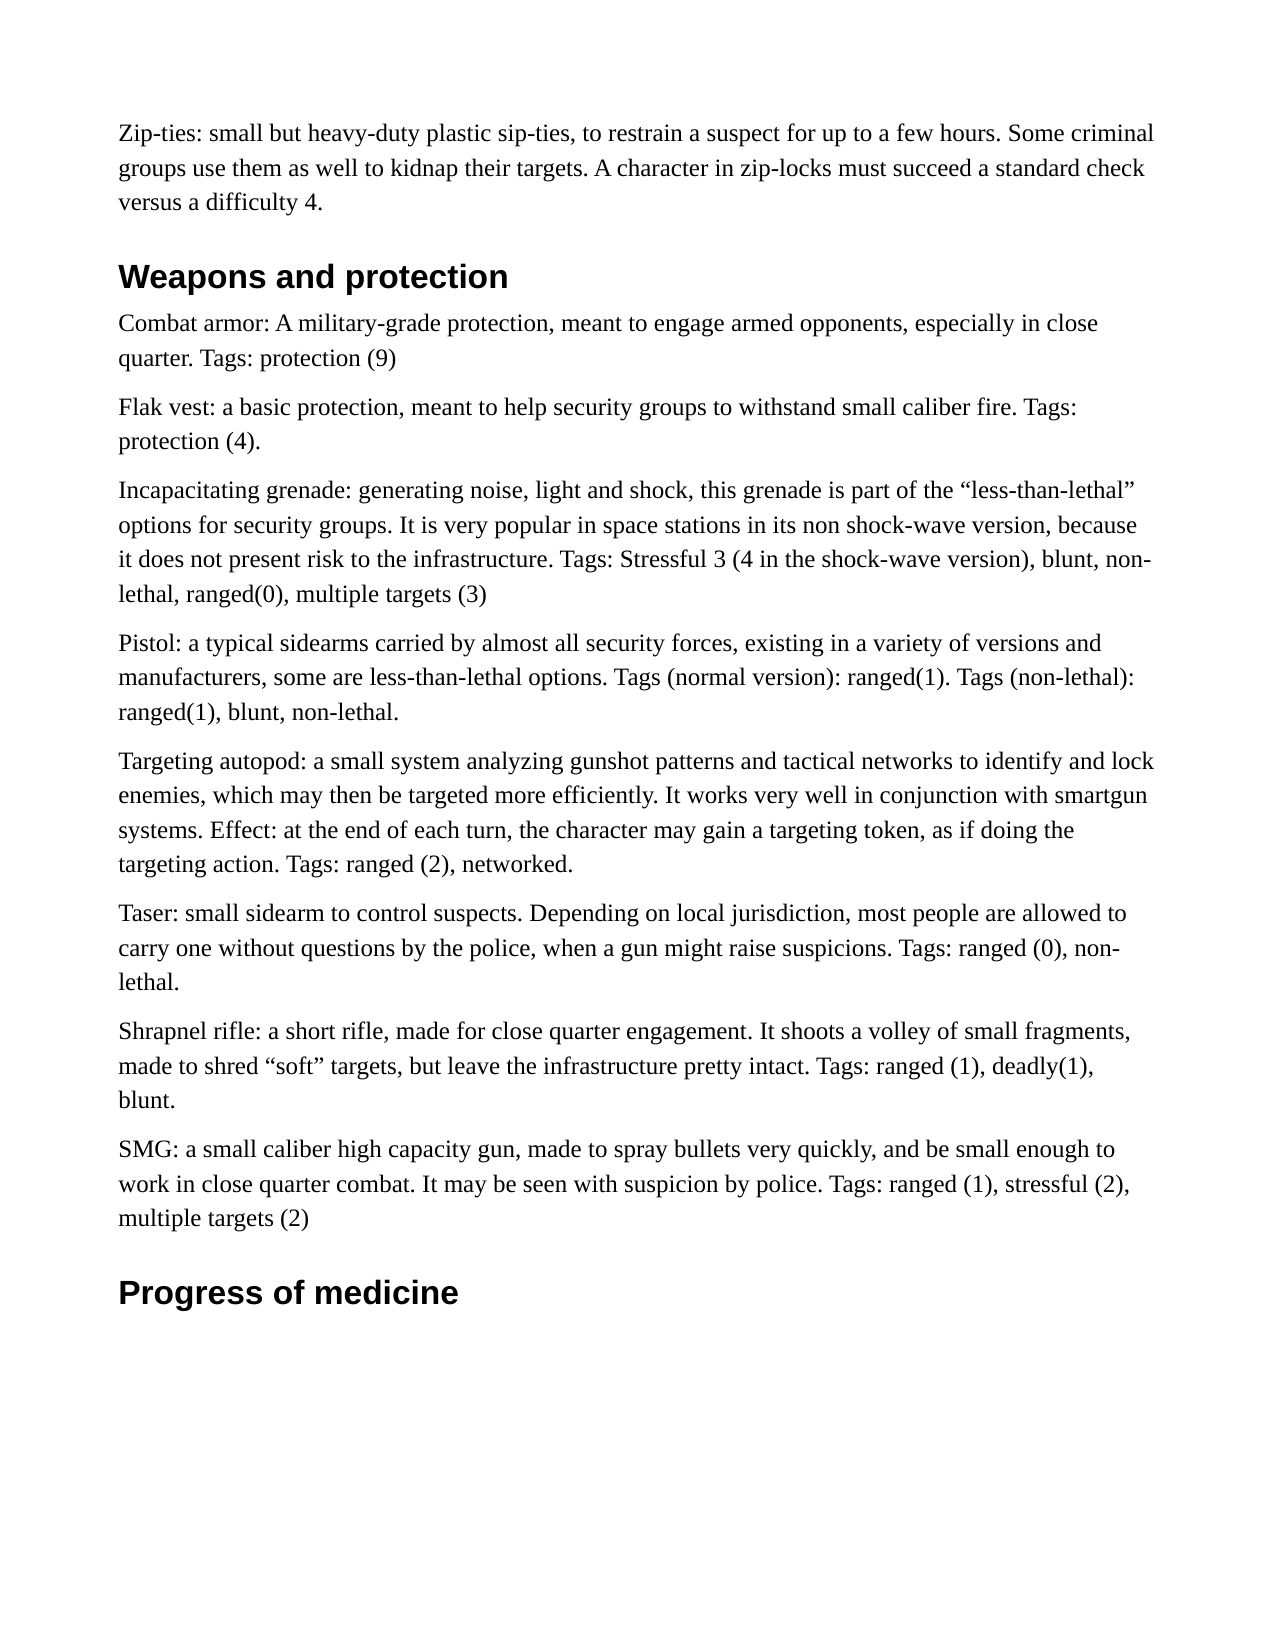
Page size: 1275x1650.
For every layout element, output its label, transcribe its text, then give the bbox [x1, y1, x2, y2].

subtitle Progress of medicine [118, 1273, 1157, 1312]
text Targeting autopod: a small system analyzing gunshot patterns and tactical networks to identify and lock enemies, which may then be targeted more efficiently. It works very well in conjunction with smartgun systems. Effect: at the end of each turn, the character may gain a targeting token, as if doing the targeting action. Tags: ranged (2), networked. [118, 746, 1157, 878]
text Incapacitating grenade: generating noise, light and shock, this grenade is part of the “less-than-lethal” options for security groups. It is very popular in space stations in its non shock-wave version, because it does not present risk to the infrastructure. Tags: Stressful 3 (4 in the shock-wave version), blunt, non-lethal, ranged(0), multiple targets (3) [118, 475, 1157, 607]
text SMG: a small caliber high capacity gun, made to spray bullets very quickly, and be small enough to work in close quarter combat. It may be seen with suspicion by police. Tags: ranged (1), stressful (2), multiple targets (2) [118, 1134, 1157, 1232]
text Combat armor: A military-grade protection, meant to engage armed opponents, especially in close quarter. Tags: protection (9) [118, 308, 1157, 371]
text Pistol: a typical sidearms carried by almost all security forces, existing in a variety of versions and manufacturers, some are less-than-lethal options. Tags (normal version): ranged(1). Tags (non-lethal): ranged(1), blunt, non-lethal. [118, 628, 1157, 725]
text Zip-ties: small but heavy-duty plastic sip-ties, to restrain a suspect for up to a few hours. Some criminal groups use them as well to kidnap their targets. A character in zip-locks must succeed a standard check versus a difficulty 4. [118, 118, 1157, 216]
text Taser: small sidearm to control suspects. Depending on local jurisdiction, most people are allowed to carry one without questions by the police, when a gun might raise suspicions. Tags: ranged (0), non-lethal. [118, 898, 1157, 996]
subtitle Weapons and protection [118, 257, 1157, 296]
text Shrapnel rifle: a short rifle, made for close quarter engagement. It shoots a volley of small fragments, made to shred “soft” targets, but leave the infrastructure pretty intact. Tags: ranged (1), deadly(1), blunt. [118, 1016, 1157, 1114]
text Flak vest: a basic protection, meant to help security groups to withstand small caliber fire. Tags: protection (4). [118, 392, 1157, 455]
